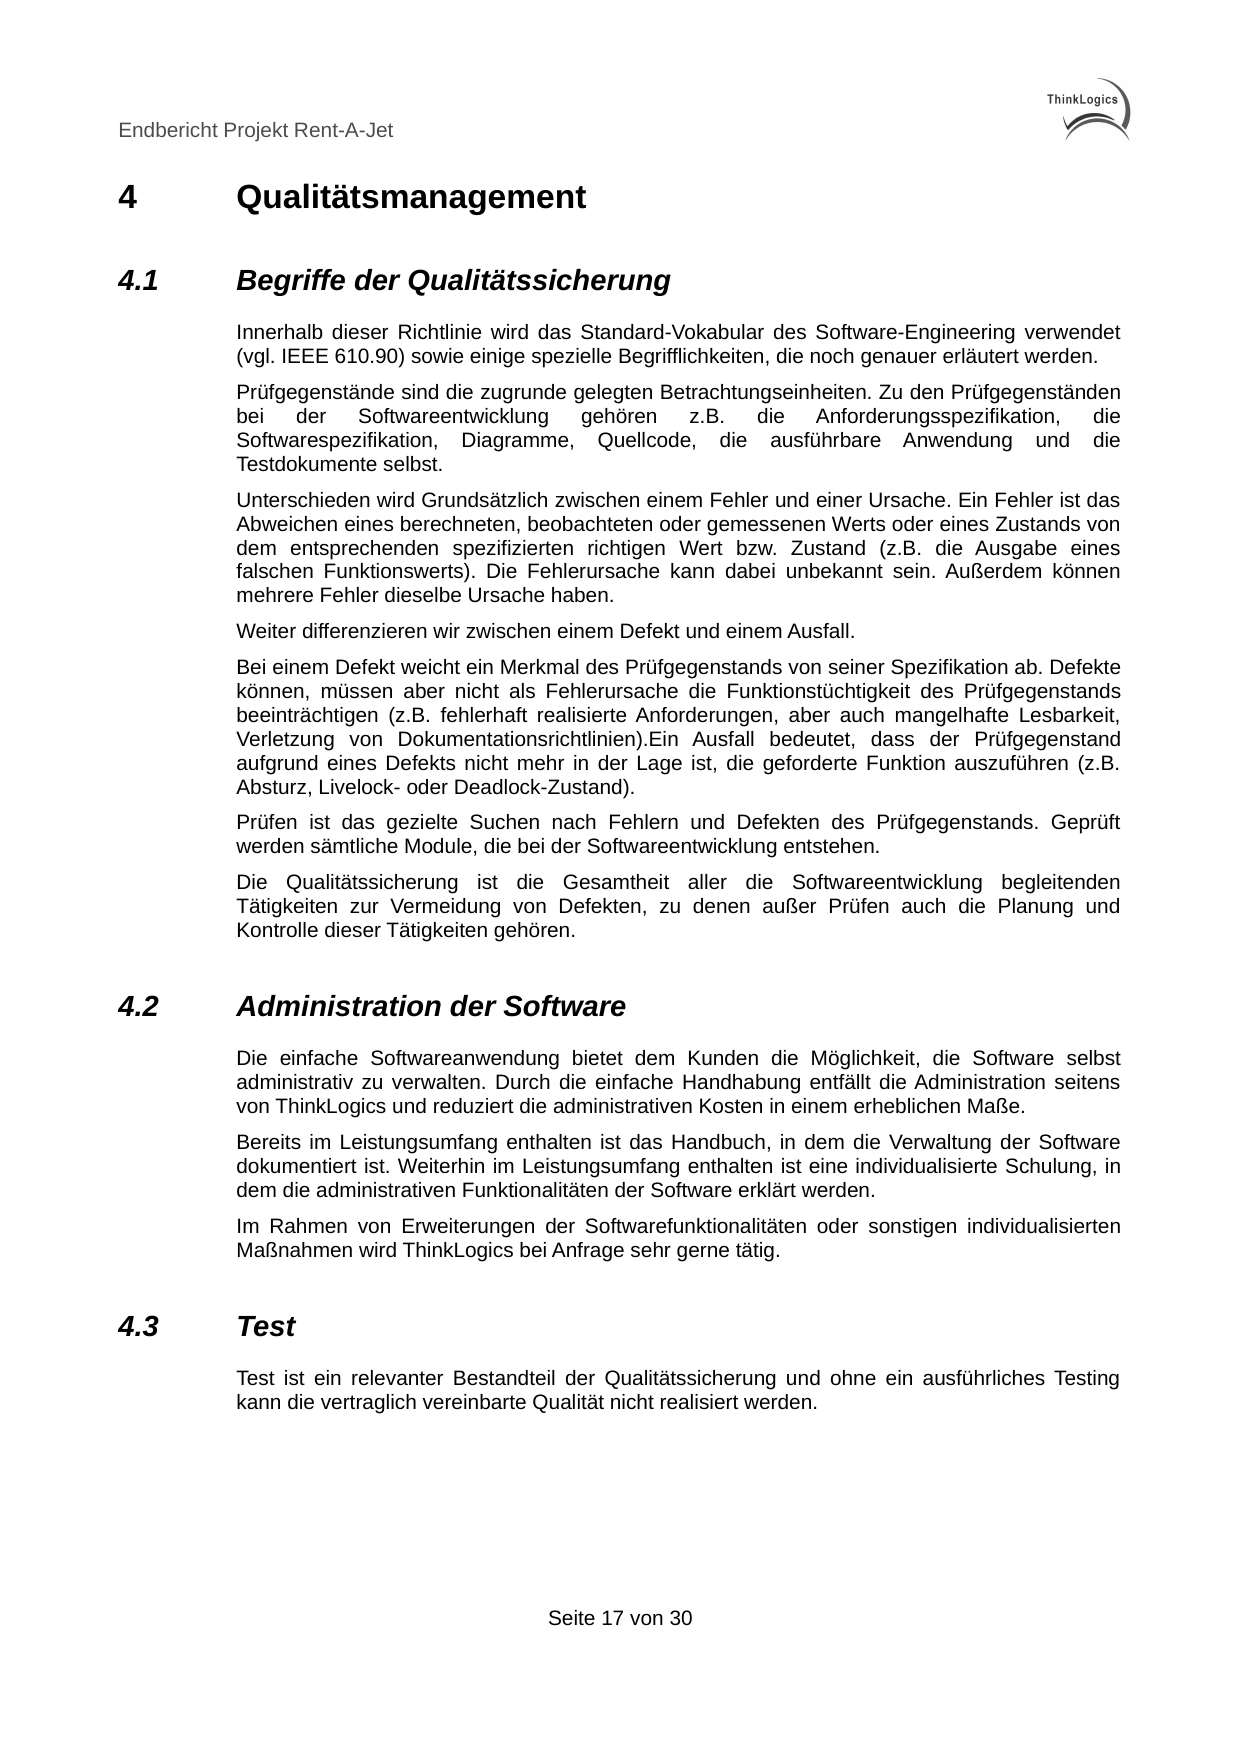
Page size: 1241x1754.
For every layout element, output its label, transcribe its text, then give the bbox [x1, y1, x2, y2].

text Die Qualitätssicherung ist die Gesamtheit aller die Softwareentwicklung begleitenden Tätigkeiten zur Vermeidung von Defekten, zu denen außer Prüfen auch die Planung und Kontrolle dieser Tätigkeiten gehören. [236, 870, 1122, 942]
text Bei einem Defekt weicht ein Merkmal des Prüfgegenstands von seiner Spezifikation ab. Defekte können, müssen aber nicht als Fehlerursache die Funktionstüchtigkeit des Prüfgegenstands beeinträchtigen (z.B. fehlerhaft realisierte Anforderungen, aber auch mangelhafte Lesbarkeit, Verletzung von Dokumentationsrichtlinien).Ein Ausfall bedeutet, dass der Prüfgegenstand aufgrund eines Defekts nicht mehr in der Lage ist, die geforderte Funktion auszuführen (z.B. Absturz, Livelock- oder Deadlock-Zustand). [236, 655, 1122, 798]
text Prüfgegenstände sind die zugrunde gelegten Betrachtungseinheiten. Zu den Prüfgegenständen bei der Softwareentwicklung gehören z.B. die Anforderungsspezifikation, die Softwarespezifikation, Diagramme, Quellcode, die ausführbare Anwendung und die Testdokumente selbst. [236, 380, 1122, 476]
text Die einfache Softwareanwendung bietet dem Kunden die Möglichkeit, die Software selbst administrativ zu verwalten. Durch die einfache Handhabung entfällt die Administration seitens von ThinkLogics und reduziert die administrativen Kosten in einem erheblichen Maße. [236, 1046, 1122, 1118]
text Bereits im Leistungsumfang enthalten ist das Handbuch, in dem die Verwaltung der Software dokumentiert ist. Weiterhin im Leistungsumfang enthalten ist eine individualisierte Schulung, in dem die administrativen Funktionalitäten der Software erklärt werden. [236, 1130, 1122, 1202]
text Unterschieden wird Grundsätzlich zwischen einem Fehler und einer Ursache. Ein Fehler ist das Abweichen eines berechneten, beobachteten oder gemessenen Werts oder eines Zustands von dem entsprechenden spezifizierten richtigen Wert bzw. Zustand (z.B. die Ausgabe eines falschen Funktionswerts). Die Fehlerursache kann dabei unbekannt sein. Außerdem können mehrere Fehler dieselbe Ursache haben. [236, 487, 1122, 607]
subtitle Administration der Software [118, 989, 1122, 1023]
text Weiter differenzieren wir zwischen einem Defekt und einem Ausfall. [236, 619, 1122, 643]
subtitle Qualitätsmanagement [118, 177, 1122, 216]
subtitle Begriffe der Qualitätssicherung [118, 263, 1122, 297]
text Test ist ein relevanter Bestandteil der Qualitätssicherung und ohne ein ausführliches Testing kann die vertraglich vereinbarte Qualität nicht realisiert werden. [236, 1366, 1122, 1414]
subtitle Test [118, 1309, 1122, 1342]
text Im Rahmen von Erweiterungen der Softwarefunktionalitäten oder sonstigen individualisierten Maßnahmen wird ThinkLogics bei Anfrage sehr gerne tätig. [236, 1213, 1122, 1261]
text Prüfen ist das gezielte Suchen nach Fehlern und Defekten des Prüfgegenstands. Geprüft werden sämtliche Module, die bei der Softwareentwicklung entstehen. [236, 810, 1122, 858]
text Innerhalb dieser Richtlinie wird das Standard-Vokabular des Software-Engineering verwendet (vgl. IEEE 610.90) sowie einige spezielle Begrifflichkeiten, die noch genauer erläutert werden. [236, 320, 1122, 368]
